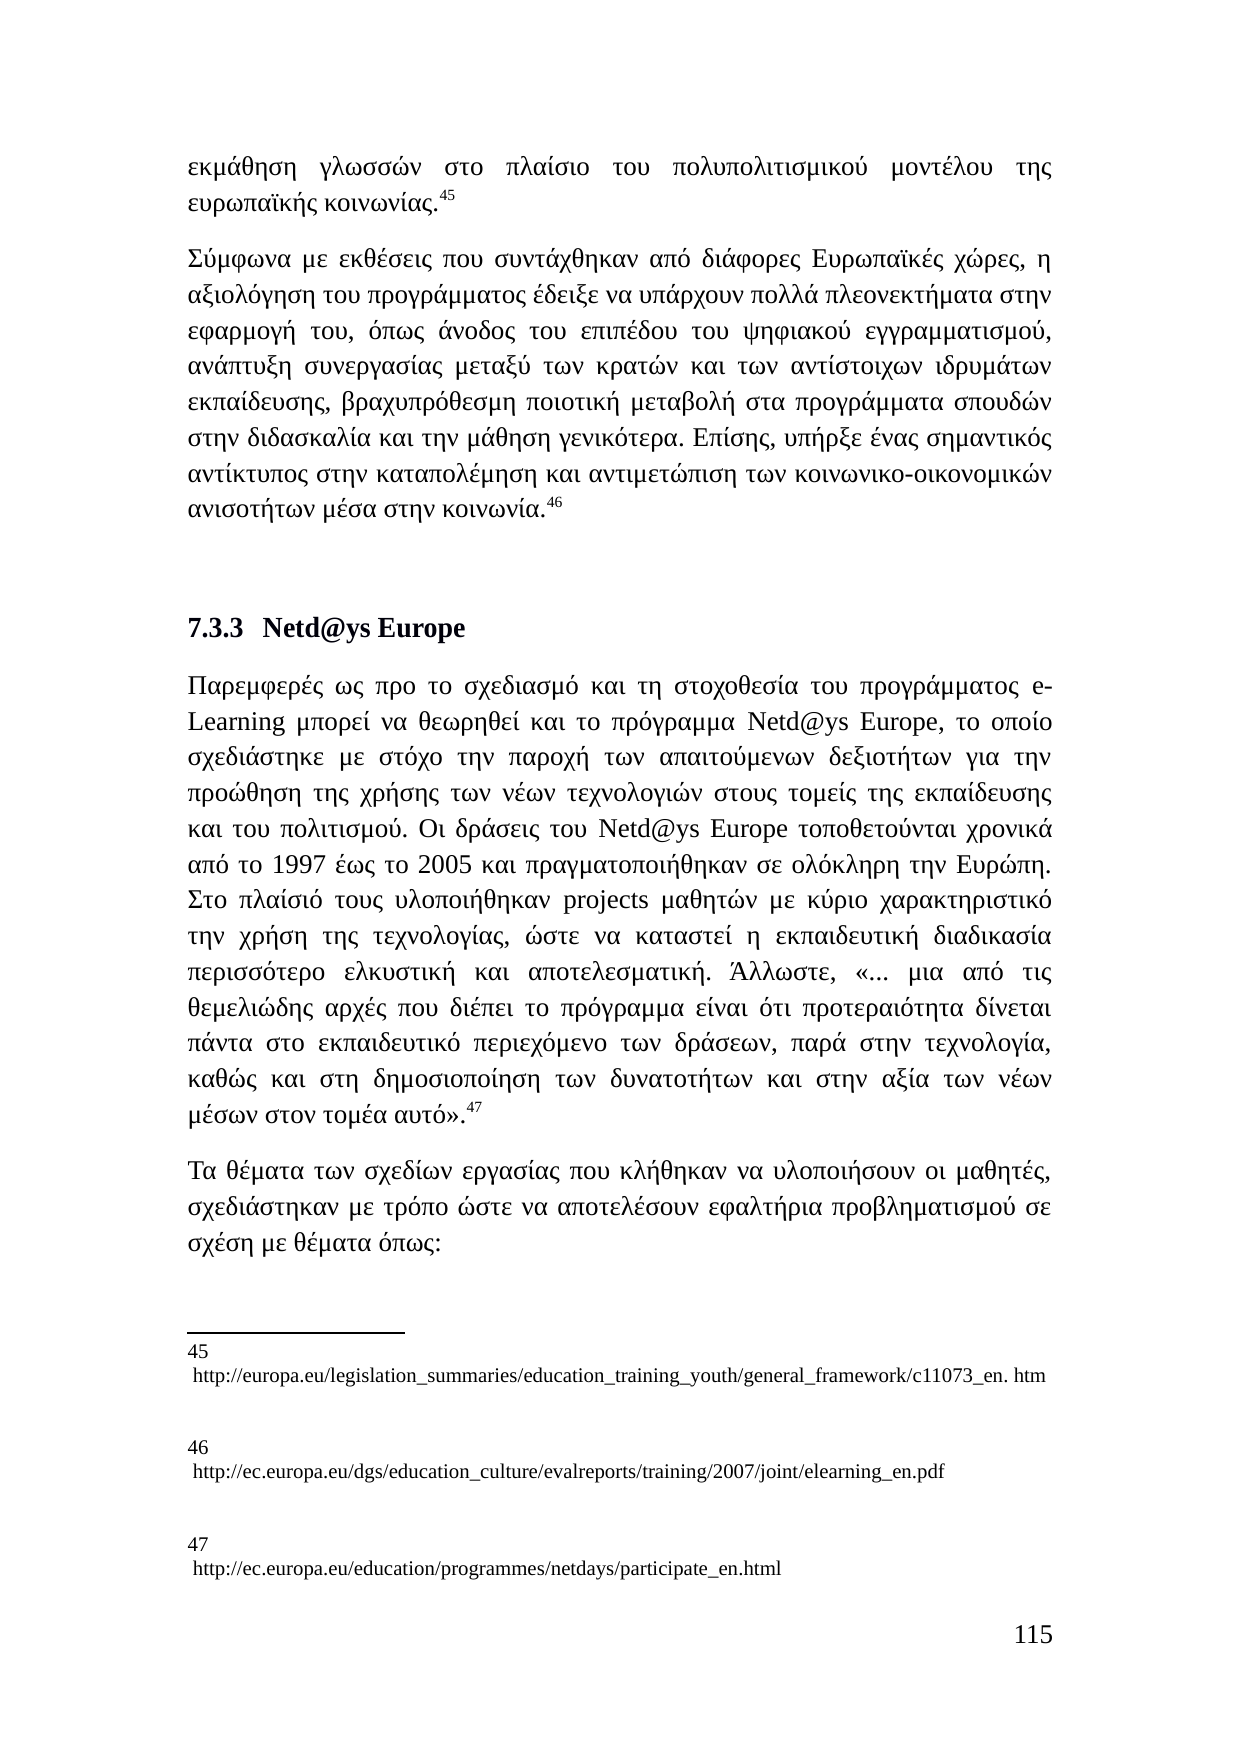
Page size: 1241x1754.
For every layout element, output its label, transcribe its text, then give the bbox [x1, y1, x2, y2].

text Τα θέματα των σχεδίων εργασίας που κλήθηκαν να υλοποιήσουν οι μαθητές, σχεδιάστηκαν με τρόπο ώστε να αποτελέσουν εφαλτήρια προβληματισμού σε σχέση με θέματα όπως: [187, 1154, 1053, 1257]
text http://ec.europa.eu/dgs/education_culture/evalreports/training/2007/joint/elearning_en.pdf [187, 1435, 1053, 1483]
subtitle Netd@ys Europe [187, 610, 1053, 643]
text http://europa.eu/legislation_summaries/education_training_youth/general_framework/c11073_en. htm [187, 1339, 1053, 1387]
text Παρεμφερές ως προ το σχεδιασμό και τη στοχοθεσία του προγράμματος e-Learning μπορεί να θεωρηθεί και το πρόγραμμα Netd@ys Europe, το οποίο σχεδιάστηκε με στόχο την παροχή των απαιτούμενων δεξιοτήτων για την προώθηση της χρήσης των νέων τεχνολογιών στους τομείς της εκπαίδευσης και του πολιτισμού. Οι δράσεις του Netd@ys Europe τοποθετούνται χρονικά από το 1997 έως το 2005 και πραγματοποιήθηκαν σε ολόκληρη την Ευρώπη. Στο πλαίσιό τους υλοποιήθηκαν projects μαθητών με κύριο χαρακτηριστικό την χρήση της τεχνολογίας, ώστε να καταστεί η εκπαιδευτική διαδικασία περισσότερο ελκυστική και αποτελεσματική. Άλλωστε, «... μια από τις θεμελιώδης αρχές που διέπει το πρόγραμμα είναι ότι προτεραιότητα δίνεται πάντα στο εκπαιδευτικό περιεχόμενο των δράσεων, παρά στην τεχνολογία, καθώς και στη δημοσιοποίηση των δυνατοτήτων και στην αξία των νέων μέσων στον τομέα αυτό». [187, 669, 1053, 1129]
text Σύμφωνα με εκθέσεις που συντάχθηκαν από διάφορες Ευρωπαϊκές χώρες, η αξιολόγηση του προγράμματος έδειξε να υπάρχουν πολλά πλεονεκτήματα στην εφαρμογή του, όπως άνοδος του επιπέδου του ψηφιακού εγγραμματισμού, ανάπτυξη συνεργασίας μεταξύ των κρατών και των αντίστοιχων ιδρυμάτων εκπαίδευσης, βραχυπρόθεσμη ποιοτική μεταβολή στα προγράμματα σπουδών στην διδασκαλία και την μάθηση γενικότερα. Επίσης, υπήρξε ένας σημαντικός αντίκτυπος στην καταπολέμηση και αντιμετώπιση των κοινωνικο-οικονομικών ανισοτήτων μέσα στην κοινωνία. [187, 242, 1053, 523]
text http://ec.europa.eu/education/programmes/netdays/participate_en.html [187, 1532, 1053, 1580]
text εκμάθηση γλωσσών στο πλαίσιο του πολυπολιτισμικού μοντέλου της ευρωπαϊκής κοινωνίας. [187, 150, 1053, 217]
